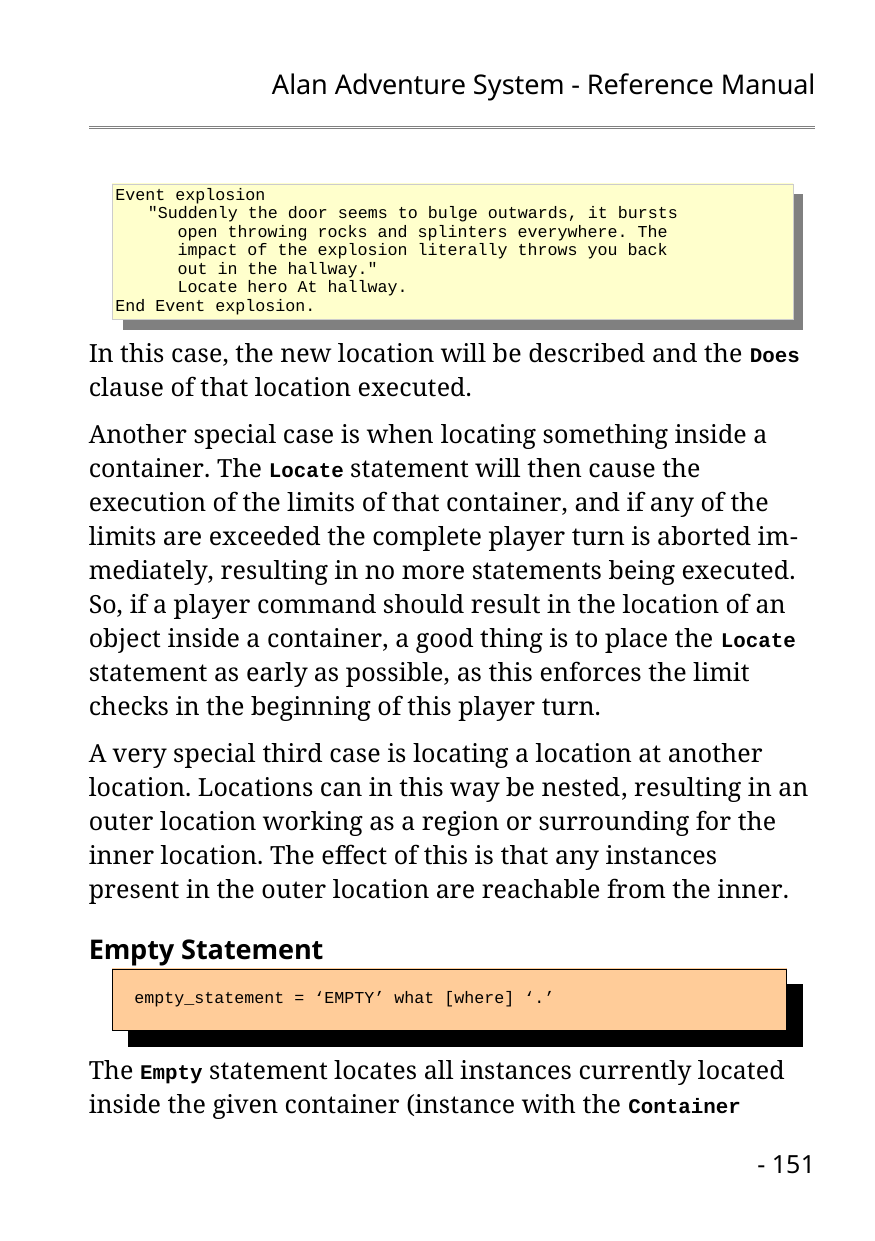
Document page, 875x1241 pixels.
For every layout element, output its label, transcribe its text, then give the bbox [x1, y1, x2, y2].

text In this case, the new location will be described and the Does clause of that location executed. [88, 336, 815, 404]
subtitle Empty Statement [88, 931, 815, 968]
text A very special third case is locating a location at another location. Locations can in this way be nested, resulting in an outer location working as a region or surrounding for the inner location. The effect of this is that any instances present in the outer location are reachable from the inner. [88, 736, 815, 906]
text Event explosion "Suddenly the door seems to bulge outwards, it bursts open throwing rocks and splinters everywhere. The impact of the explosion literally throws you back out in the hallway." Locate hero At hallway. End Event explosion. [113, 185, 793, 319]
text Another special case is when locating something inside a container. The Lo­cate statement will then cause the execution of the limits of that container, and if any of the limits are exceeded the complete player turn is aborted im­mediately, resulting in no more statements being executed. So, if a player command should result in the location of an object inside a container, a good thing is to place the Locate statement as early as possible, as this enforces the limit checks in the beginning of this player turn. [88, 417, 815, 723]
text The Empty statement locates all instances currently located inside the given container (instance with the Container [88, 1053, 815, 1121]
text empty_statement = ‘EMPTY’ what [where] ‘.’ [113, 970, 786, 1030]
